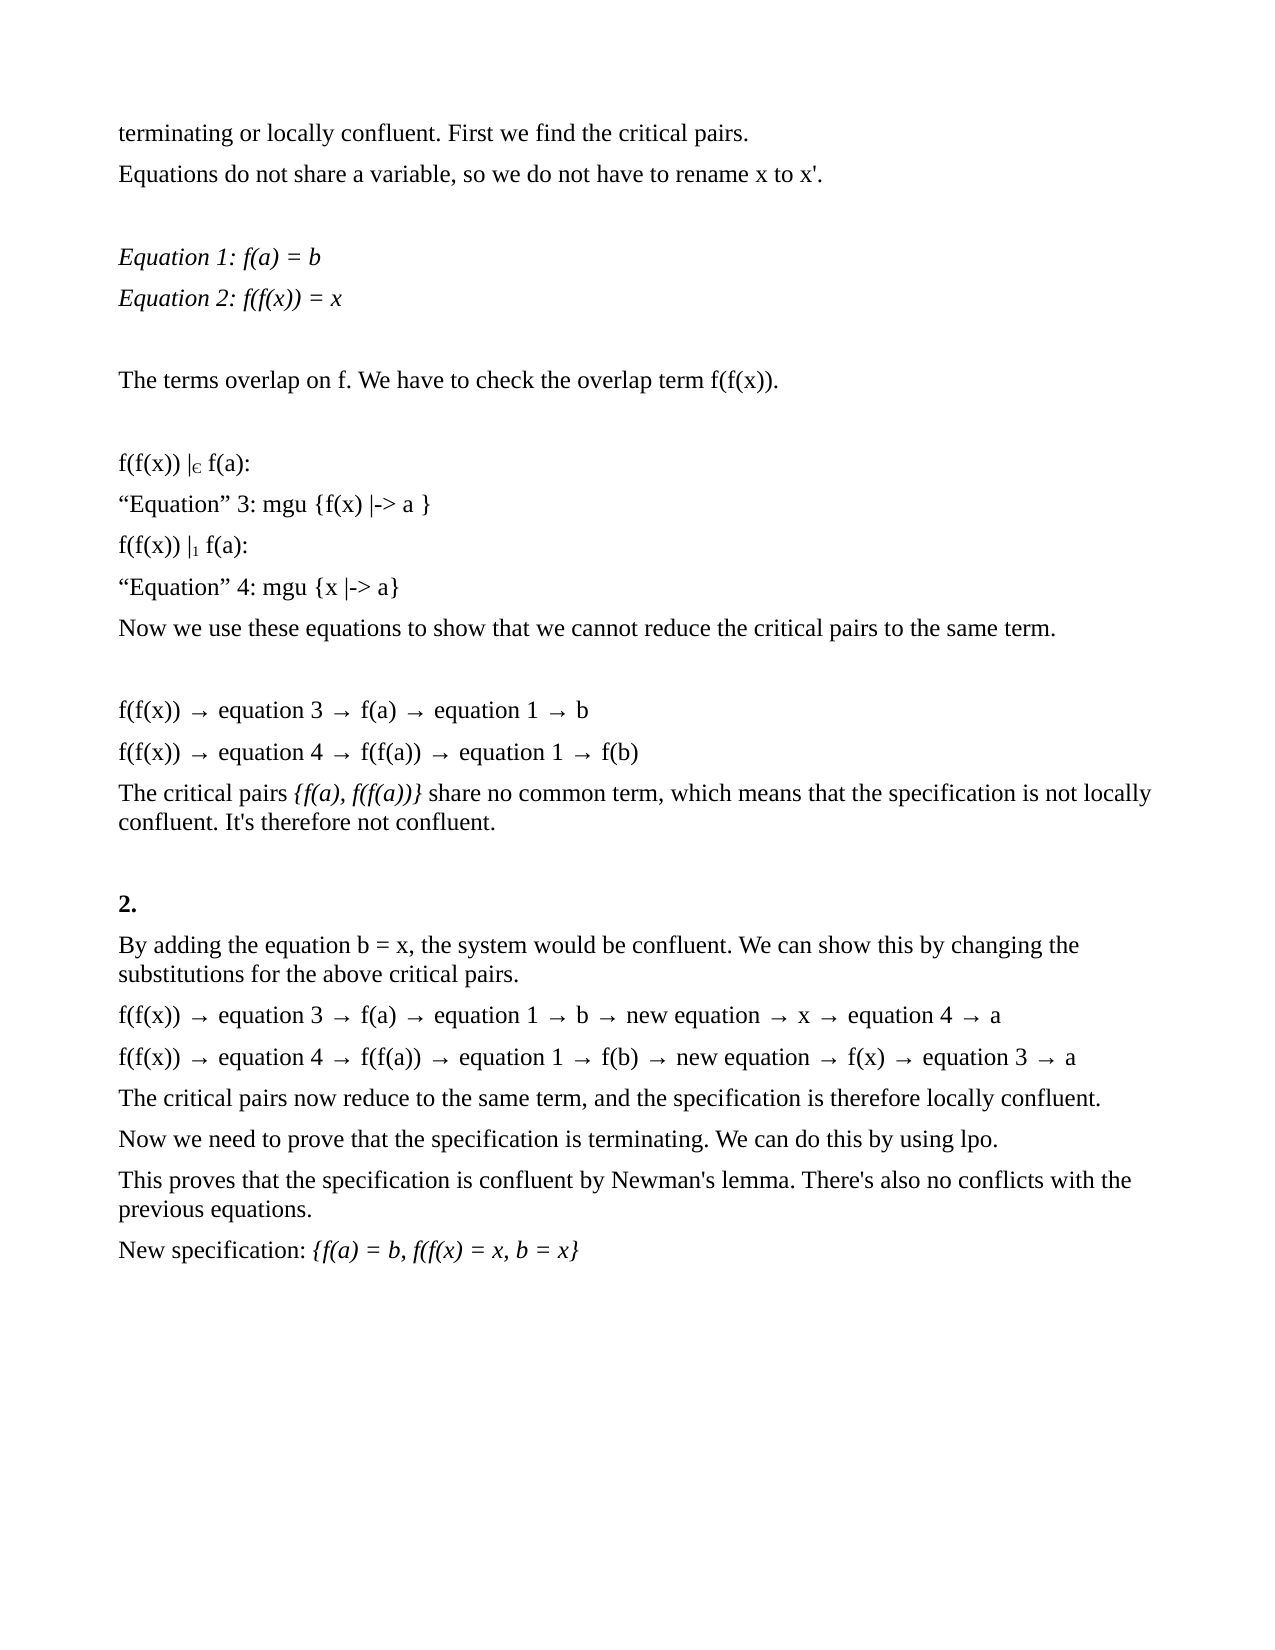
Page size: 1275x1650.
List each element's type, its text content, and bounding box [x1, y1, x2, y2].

text f(f(x)) → equation 3 → f(a) → equation 1 → b → new equation → x → equation 4 → a [118, 1001, 1157, 1029]
text f(f(x)) → equation 3 → f(a) → equation 1 → b [118, 696, 1157, 724]
text f(f(x)) |Є f(a): [118, 448, 1157, 477]
text The terms overlap on f. We have to check the overlap term f(f(x)). [118, 366, 1157, 394]
text terminating or locally confluent. First we find the critical pairs. [118, 118, 1157, 147]
text f(f(x)) |1 f(a): [118, 531, 1157, 559]
text Now we use these equations to show that we cannot reduce the critical pairs to the same term. [118, 613, 1157, 642]
text The critical pairs {f(a), f(f(a))} share no common term, which means that the specification is not locally confluent. It's therefore not confluent. [118, 778, 1157, 836]
text Equation 2: f(f(x)) = x [118, 283, 1157, 312]
text “Equation” 3: mgu {f(x) |-> a } [118, 489, 1157, 518]
text New specification: {f(a) = b, f(f(x) = x, b = x} [118, 1236, 1157, 1264]
text “Equation” 4: mgu {x |-> a} [118, 572, 1157, 601]
text By adding the equation b = x, the system would be confluent. We can show this by changing the substitutions for the above critical pairs. [118, 931, 1157, 988]
text Now we need to prove that the specification is terminating. We can do this by using lpo. [118, 1124, 1157, 1153]
text Equation 1: f(a) = b [118, 242, 1157, 271]
text Equations do not share a variable, so we do not have to rename x to x'. [118, 159, 1157, 188]
text The critical pairs now reduce to the same term, and the specification is therefore locally confluent. [118, 1083, 1157, 1112]
text f(f(x)) → equation 4 → f(f(a)) → equation 1 → f(b) [118, 737, 1157, 766]
text f(f(x)) → equation 4 → f(f(a)) → equation 1 → f(b) → new equation → f(x) → equation 3 → a [118, 1042, 1157, 1071]
text 2. [118, 889, 1157, 918]
text This proves that the specification is confluent by Newman's lemma. There's also no conflicts with the previous equations. [118, 1166, 1157, 1223]
